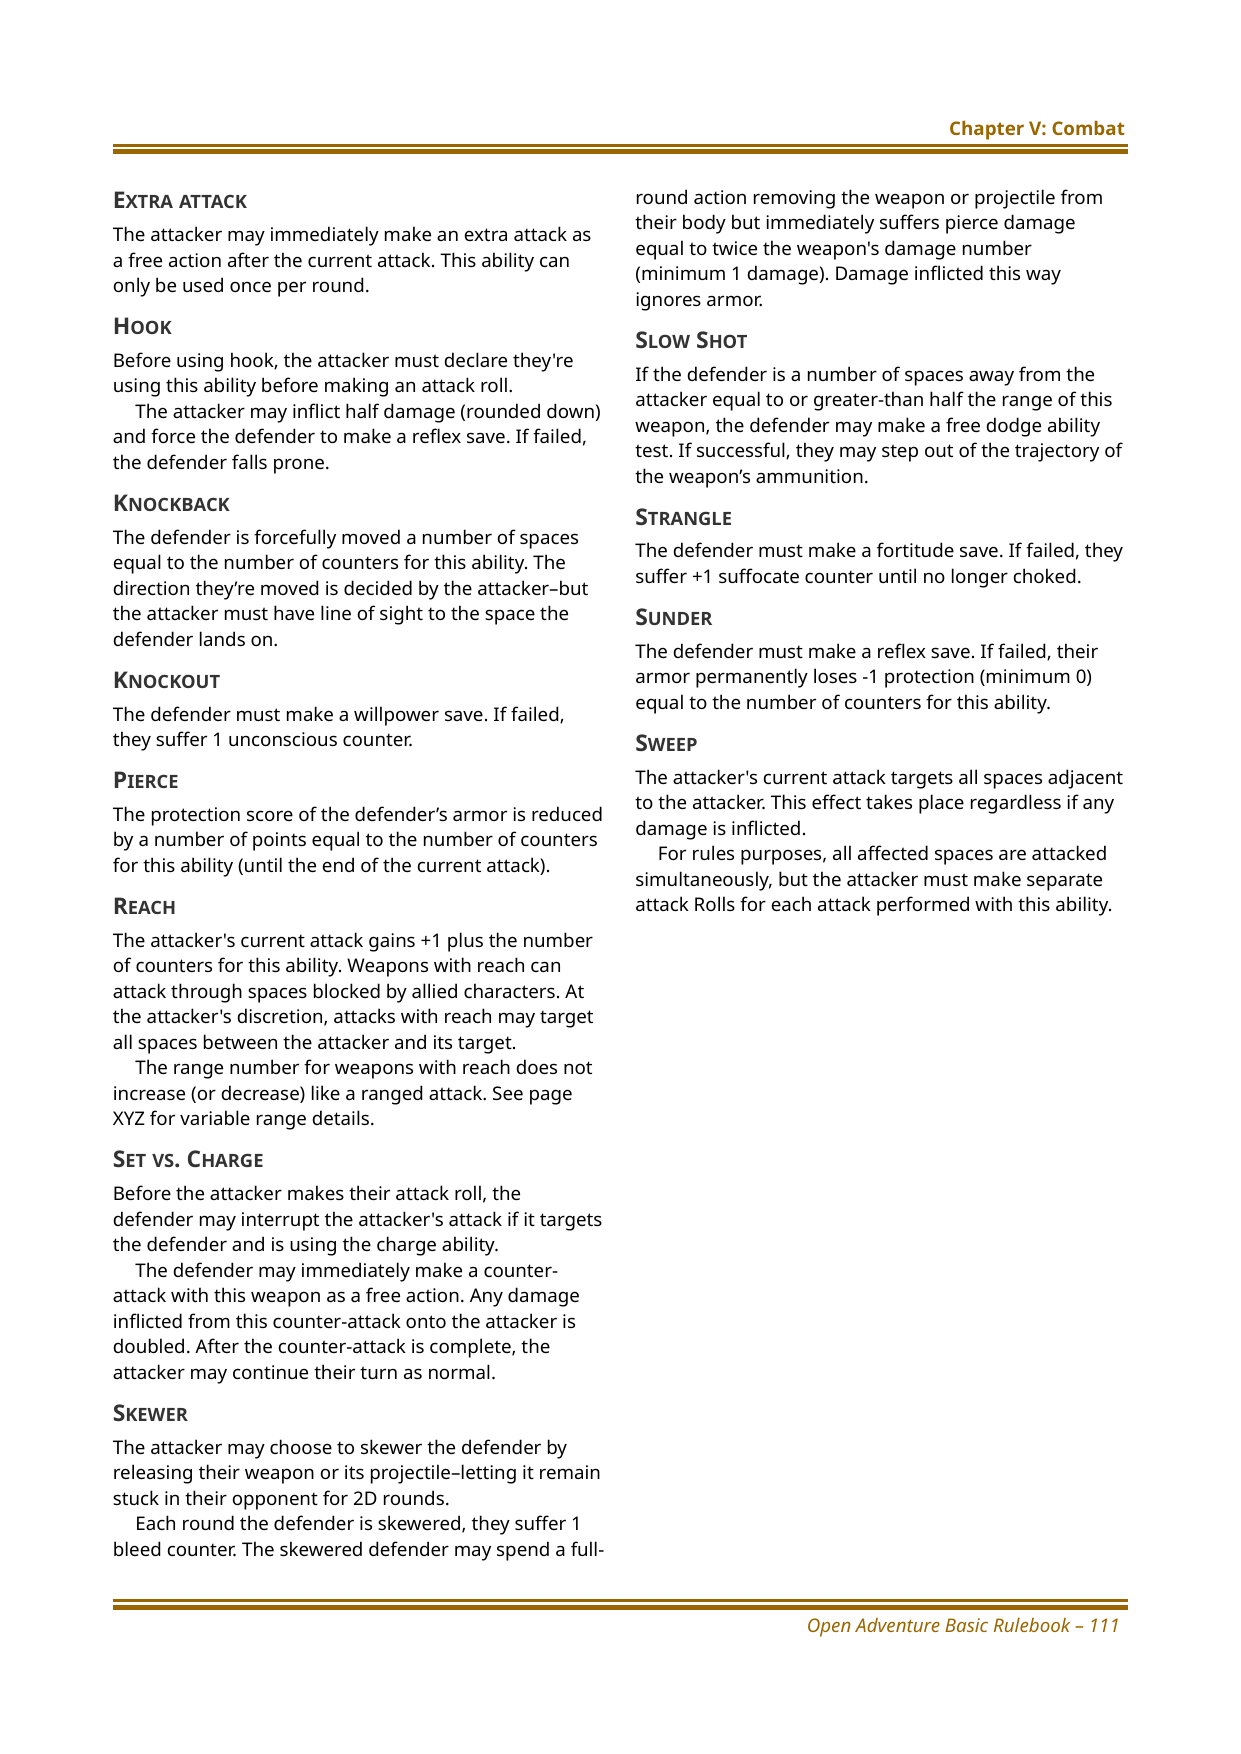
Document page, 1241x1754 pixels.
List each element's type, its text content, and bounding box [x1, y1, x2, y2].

subtitle Hook [113, 310, 605, 341]
text The defender must make a reflex save. If failed, their armor permanently loses -1 protection (minimum 0) equal to the number of counters for this ability. [635, 638, 1128, 715]
subtitle Sunder [635, 601, 1128, 632]
text The defender is forcefully moved a number of spaces equal to the number of counters for this ability. The direction they’re moved is decided by the attacker–but the attacker must have line of sight to the space the defender lands on. [113, 524, 605, 652]
text The attacker's current attack gains +1 plus the number of counters for this ability. Weapons with reach can attack through spaces blocked by allied characters. At the attacker's discretion, attacks with reach may target all spaces between the attacker and its target. [113, 927, 605, 1055]
subtitle Skewer [113, 1397, 605, 1428]
text Before using hook, the attacker must declare they're using this ability before making an attack roll. [113, 347, 605, 398]
text For rules purposes, all affected spaces are attacked simultaneously, but the attacker must make separate attack Rolls for each attack performed with this ability. [635, 841, 1128, 917]
text Before the attacker makes their attack roll, the defender may interrupt the attacker's attack if it targets the defender and is using the charge ability. [113, 1181, 605, 1257]
text The attacker may choose to skewer the defender by releasing their weapon or its projectile–letting it remain stuck in their opponent for 2D rounds. [113, 1434, 605, 1511]
subtitle Set vs. Charge [113, 1143, 605, 1174]
text round action removing the weapon or projectile from their body but immediately suffers pierce damage equal to twice the weapon's damage number (minimum 1 damage). Damage inflicted this way ignores armor. [635, 184, 1128, 312]
text The protection score of the defender’s armor is reduced by a number of points equal to the number of counters for this ability (until the end of the current attack). [113, 801, 605, 878]
text The attacker may inflict half damage (rounded down) and force the defender to make a reflex save. If failed, the defender falls prone. [113, 398, 605, 475]
text The defender must make a willpower save. If failed, they suffer 1 unconscious counter. [113, 701, 605, 752]
subtitle Strangle [635, 501, 1128, 532]
subtitle Pierce [113, 764, 605, 795]
text The attacker may immediately make an extra attack as a free action after the current attack. This ability can only be used once per round. [113, 221, 605, 298]
text If the defender is a number of spaces away from the attacker equal to or greater-than half the range of this weapon, the defender may make a free dodge ability test. If successful, they may step out of the trajectory of the weapon’s ammunition. [635, 361, 1128, 488]
subtitle Knockout [113, 664, 605, 695]
subtitle Slow Shot [635, 324, 1128, 355]
text The range number for weapons with reach does not increase (or decrease) like a ranged attack. See page XYZ for variable range details. [113, 1055, 605, 1131]
text The defender must make a fortitude save. If failed, they suffer +1 suffocate counter until no longer choked. [635, 538, 1128, 589]
text The defender may immediately make a counter-attack with this weapon as a free action. Any damage inflicted from this counter-attack onto the attacker is doubled. After the counter-attack is complete, the attacker may continue their turn as normal. [113, 1257, 605, 1385]
subtitle Sweep [635, 727, 1128, 758]
subtitle Extra attack [113, 184, 605, 215]
text The attacker's current attack targets all spaces adjacent to the attacker. This effect takes place regardless if any damage is inflicted. [635, 764, 1128, 841]
subtitle Reach [113, 890, 605, 921]
subtitle Knockback [113, 487, 605, 518]
text Each round the defender is skewered, they suffer 1 bleed counter. The skewered defender may spend a full- [113, 1511, 605, 1562]
